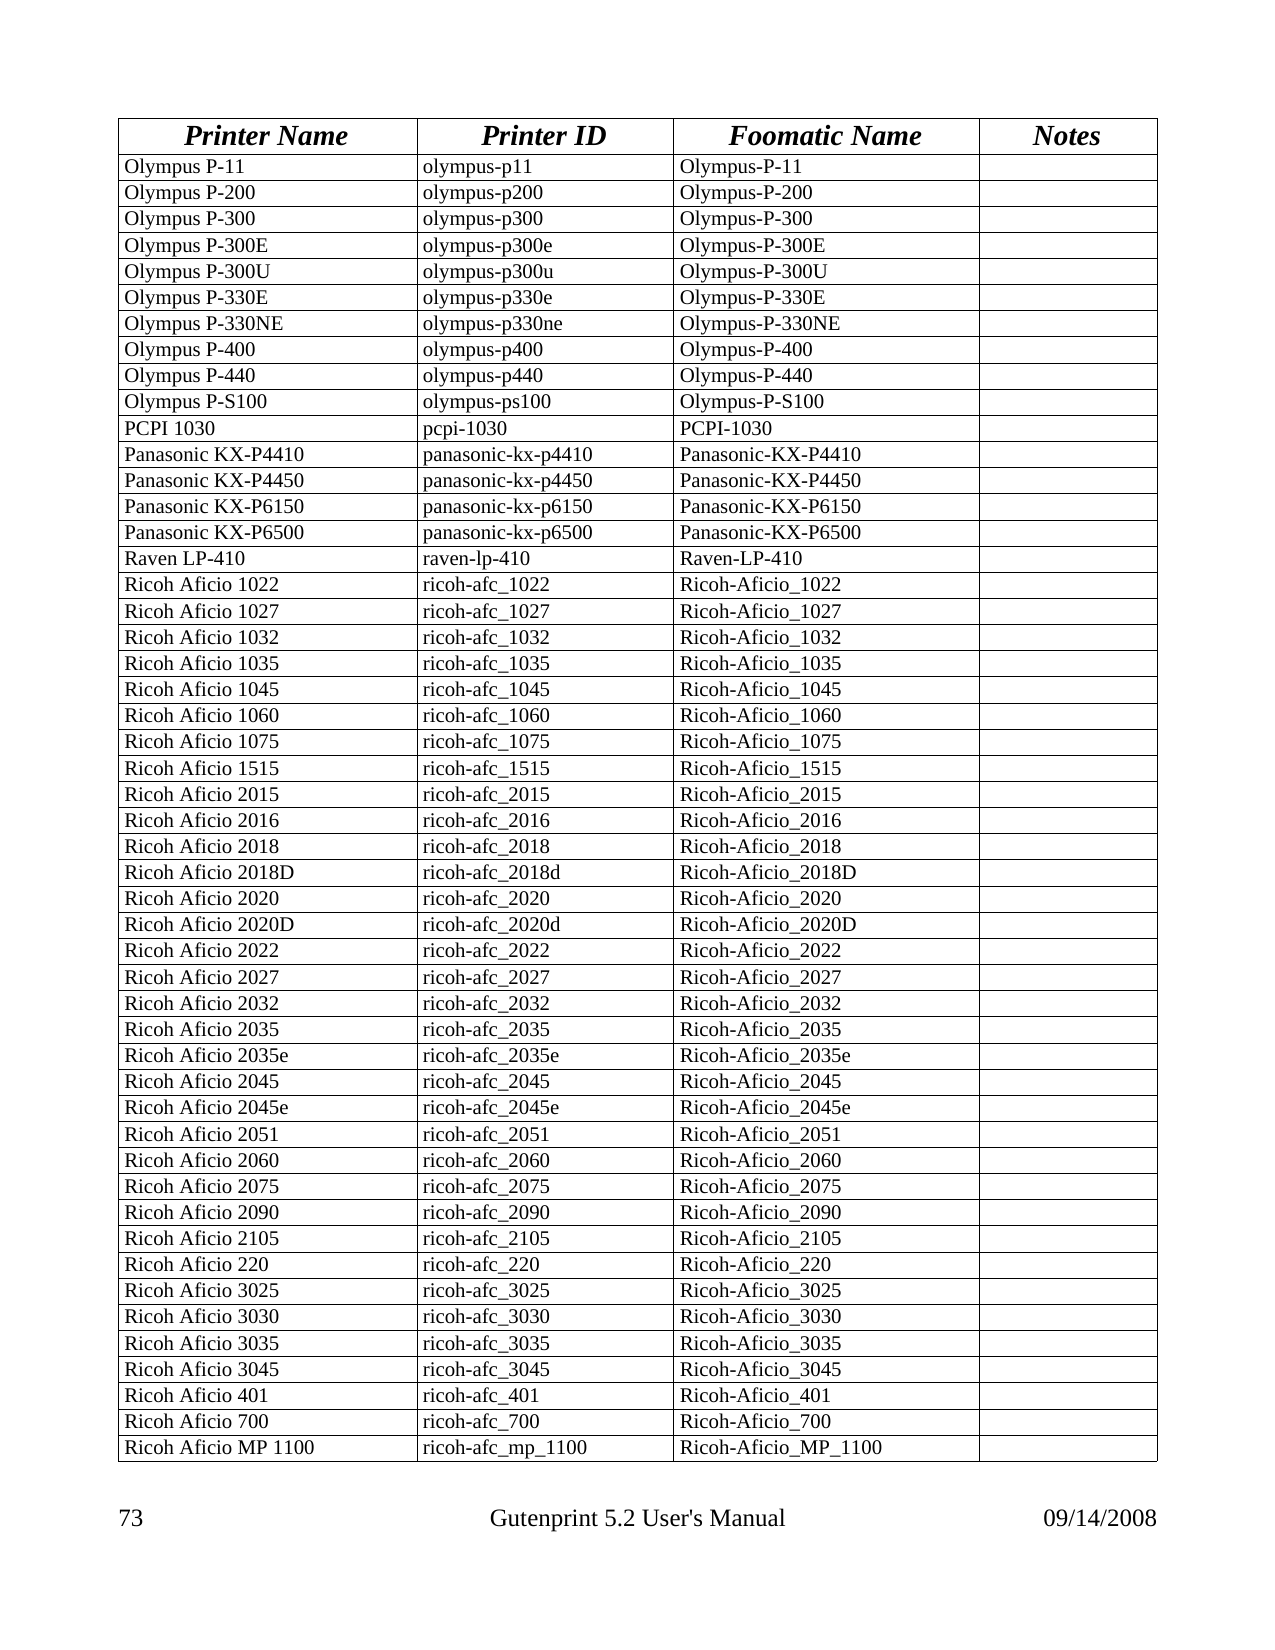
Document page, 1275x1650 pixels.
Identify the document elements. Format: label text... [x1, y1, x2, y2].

table_cell [980, 155, 1157, 179]
table_cell [980, 1383, 1157, 1408]
table_cell [980, 337, 1157, 363]
table_cell Ricoh Aficio 2090 [119, 1200, 417, 1225]
table_cell ricoh-afc_2015 [418, 782, 673, 807]
table_cell Ricoh-Aficio_1060 [674, 704, 979, 729]
table_cell Ricoh-Aficio_2027 [674, 965, 979, 990]
table_cell Ricoh Aficio 401 [119, 1383, 417, 1408]
table_cell ricoh-afc_mp_1100 [418, 1436, 673, 1461]
table_cell Ricoh-Aficio_220 [674, 1253, 979, 1278]
table_cell Panasonic-KX-P6150 [674, 494, 979, 519]
table_cell Ricoh-Aficio_2035e [674, 1044, 979, 1068]
table_cell [980, 1305, 1157, 1330]
table_cell Olympus-P-300U [674, 259, 979, 284]
table_cell Olympus-P-300E [674, 233, 979, 258]
table_cell Ricoh-Aficio_2018D [674, 860, 979, 886]
table_cell Ricoh Aficio 1027 [119, 599, 417, 624]
table_cell Panasonic-KX-P4450 [674, 468, 979, 493]
table_cell Olympus-P-300 [674, 207, 979, 232]
table_cell [980, 1017, 1157, 1042]
table_cell panasonic-kx-p6150 [418, 494, 673, 519]
table_cell Olympus-P-200 [674, 181, 979, 206]
table_cell [980, 181, 1157, 206]
table_cell [980, 1096, 1157, 1121]
table_cell [980, 965, 1157, 990]
table_cell Olympus P-440 [119, 364, 417, 389]
table_cell Ricoh Aficio 1032 [119, 625, 417, 650]
table_cell panasonic-kx-p4450 [418, 468, 673, 493]
table_cell ricoh-afc_1027 [418, 599, 673, 624]
table_cell Ricoh-Aficio_2105 [674, 1226, 979, 1252]
table_cell [980, 730, 1157, 755]
table_cell Ricoh Aficio 2105 [119, 1226, 417, 1252]
table_cell ricoh-afc_1022 [418, 573, 673, 598]
table_cell ricoh-afc_1045 [418, 677, 673, 702]
table_cell [980, 704, 1157, 729]
table_cell Olympus-P-11 [674, 155, 979, 179]
table_cell Ricoh-Aficio_1032 [674, 625, 979, 650]
table_cell ricoh-afc_401 [418, 1383, 673, 1408]
table_cell [980, 311, 1157, 336]
table_cell ricoh-afc_2032 [418, 991, 673, 1016]
table_cell Ricoh-Aficio_2075 [674, 1174, 979, 1199]
table_cell ricoh-afc_1075 [418, 730, 673, 755]
table_cell raven-lp-410 [418, 547, 673, 572]
table_cell Panasonic-KX-P6500 [674, 521, 979, 546]
table_cell ricoh-afc_3035 [418, 1331, 673, 1356]
table_cell Ricoh-Aficio_2045 [674, 1070, 979, 1095]
table_cell [980, 1436, 1157, 1461]
table_cell panasonic-kx-p4410 [418, 442, 673, 467]
table_cell [980, 1410, 1157, 1434]
table_cell Ricoh-Aficio_1027 [674, 599, 979, 624]
table_cell Ricoh Aficio 2060 [119, 1148, 417, 1173]
table_cell ricoh-afc_2045 [418, 1070, 673, 1095]
table_cell [980, 1174, 1157, 1199]
table_cell Ricoh-Aficio_3035 [674, 1331, 979, 1356]
table_cell [980, 416, 1157, 441]
table_cell olympus-ps100 [418, 390, 673, 415]
table_cell ricoh-afc_2035 [418, 1017, 673, 1042]
table_cell Ricoh-Aficio_2020 [674, 887, 979, 912]
table_cell Ricoh Aficio 3025 [119, 1279, 417, 1304]
table_cell [980, 207, 1157, 232]
table_cell Ricoh Aficio 700 [119, 1410, 417, 1434]
table_cell Ricoh-Aficio_1035 [674, 651, 979, 676]
table_cell [980, 860, 1157, 886]
table_cell Ricoh Aficio 1045 [119, 677, 417, 702]
table_cell ricoh-afc_2051 [418, 1122, 673, 1147]
table_cell Raven LP-410 [119, 547, 417, 572]
table_cell [980, 390, 1157, 415]
table_cell Olympus-P-400 [674, 337, 979, 363]
table_cell [980, 547, 1157, 572]
table_cell Ricoh Aficio 1515 [119, 756, 417, 781]
table_cell ricoh-afc_2105 [418, 1226, 673, 1252]
table_cell Ricoh-Aficio_1045 [674, 677, 979, 702]
table_header Foomatic Name [674, 119, 979, 153]
table_cell Ricoh-Aficio_3045 [674, 1357, 979, 1382]
table_cell olympus-p440 [418, 364, 673, 389]
table_cell olympus-p330ne [418, 311, 673, 336]
table_cell ricoh-afc_1060 [418, 704, 673, 729]
table_cell ricoh-afc_700 [418, 1410, 673, 1434]
table_cell Panasonic KX-P4450 [119, 468, 417, 493]
table_cell Ricoh Aficio 3045 [119, 1357, 417, 1382]
table_cell [980, 913, 1157, 938]
table_cell [980, 442, 1157, 467]
table_cell Ricoh Aficio 1022 [119, 573, 417, 598]
table_cell Olympus P-S100 [119, 390, 417, 415]
table_cell ricoh-afc_3045 [418, 1357, 673, 1382]
table_cell olympus-p400 [418, 337, 673, 363]
table_cell Panasonic KX-P6500 [119, 521, 417, 546]
table_cell Ricoh Aficio 3030 [119, 1305, 417, 1330]
table_cell Olympus P-11 [119, 155, 417, 179]
table_cell Ricoh-Aficio_700 [674, 1410, 979, 1434]
table_cell Ricoh-Aficio_2016 [674, 808, 979, 833]
table_cell ricoh-afc_1032 [418, 625, 673, 650]
table_cell Ricoh Aficio 2075 [119, 1174, 417, 1199]
table_cell Ricoh Aficio 1075 [119, 730, 417, 755]
table_cell ricoh-afc_2060 [418, 1148, 673, 1173]
table_cell Ricoh Aficio 2018 [119, 834, 417, 859]
table_cell olympus-p200 [418, 181, 673, 206]
table_header Notes [980, 119, 1157, 153]
table_cell Ricoh-Aficio_2060 [674, 1148, 979, 1173]
table_cell Ricoh-Aficio_3025 [674, 1279, 979, 1304]
table_cell [980, 625, 1157, 650]
table_cell Ricoh-Aficio_2090 [674, 1200, 979, 1225]
table_cell [980, 573, 1157, 598]
table_cell [980, 1070, 1157, 1095]
table_cell olympus-p330e [418, 285, 673, 310]
table_cell ricoh-afc_2020 [418, 887, 673, 912]
table_cell [980, 1200, 1157, 1225]
table_cell Ricoh Aficio 2045 [119, 1070, 417, 1095]
table_header Printer Name [119, 119, 417, 153]
table_cell Ricoh Aficio 220 [119, 1253, 417, 1278]
table_cell Olympus P-400 [119, 337, 417, 363]
table_cell [980, 808, 1157, 833]
table_cell Ricoh Aficio 1035 [119, 651, 417, 676]
table_cell [980, 782, 1157, 807]
table_cell Olympus-P-S100 [674, 390, 979, 415]
table_cell ricoh-afc_220 [418, 1253, 673, 1278]
table_cell [980, 991, 1157, 1016]
table_cell Ricoh-Aficio_3030 [674, 1305, 979, 1330]
table_cell Olympus P-200 [119, 181, 417, 206]
table_cell Panasonic KX-P6150 [119, 494, 417, 519]
table_cell ricoh-afc_2016 [418, 808, 673, 833]
table_cell [980, 939, 1157, 964]
table_cell [980, 1331, 1157, 1356]
table_cell [980, 494, 1157, 519]
table_cell [980, 834, 1157, 859]
table_cell panasonic-kx-p6500 [418, 521, 673, 546]
table_cell ricoh-afc_2035e [418, 1044, 673, 1068]
table_cell Ricoh Aficio MP 1100 [119, 1436, 417, 1461]
table_cell ricoh-afc_2018d [418, 860, 673, 886]
table_cell Ricoh Aficio 2018D [119, 860, 417, 886]
table_cell [980, 1148, 1157, 1173]
table_cell Ricoh-Aficio_2051 [674, 1122, 979, 1147]
table_cell [980, 521, 1157, 546]
table_cell ricoh-afc_2020d [418, 913, 673, 938]
table_cell Olympus-P-330NE [674, 311, 979, 336]
table_cell ricoh-afc_2018 [418, 834, 673, 859]
table_cell olympus-p300u [418, 259, 673, 284]
table_cell [980, 233, 1157, 258]
table_cell Raven-LP-410 [674, 547, 979, 572]
table_cell Olympus P-330E [119, 285, 417, 310]
table_cell Olympus P-300 [119, 207, 417, 232]
table_cell Olympus P-300E [119, 233, 417, 258]
table_cell pcpi-1030 [418, 416, 673, 441]
table_cell ricoh-afc_1515 [418, 756, 673, 781]
table_cell Ricoh Aficio 2022 [119, 939, 417, 964]
table_cell [980, 1253, 1157, 1278]
table_cell ricoh-afc_3025 [418, 1279, 673, 1304]
table_cell Ricoh Aficio 2015 [119, 782, 417, 807]
table_cell Olympus-P-330E [674, 285, 979, 310]
table_cell Ricoh-Aficio_1022 [674, 573, 979, 598]
table_cell olympus-p300e [418, 233, 673, 258]
table_cell [980, 887, 1157, 912]
table_cell Ricoh Aficio 2020 [119, 887, 417, 912]
table_cell [980, 756, 1157, 781]
table_cell Ricoh-Aficio_2032 [674, 991, 979, 1016]
table_cell Ricoh-Aficio_1515 [674, 756, 979, 781]
table_cell Ricoh Aficio 3035 [119, 1331, 417, 1356]
table_cell [980, 1226, 1157, 1252]
table_cell [980, 1279, 1157, 1304]
table_cell [980, 599, 1157, 624]
table_cell olympus-p300 [418, 207, 673, 232]
table_cell olympus-p11 [418, 155, 673, 179]
table_cell [980, 677, 1157, 702]
table_cell Panasonic-KX-P4410 [674, 442, 979, 467]
table_cell Ricoh Aficio 2035 [119, 1017, 417, 1042]
table_header Printer ID [418, 119, 673, 153]
table_cell ricoh-afc_1035 [418, 651, 673, 676]
table_cell [980, 1044, 1157, 1068]
table_cell Ricoh Aficio 2027 [119, 965, 417, 990]
table_cell [980, 651, 1157, 676]
table_cell Ricoh Aficio 1060 [119, 704, 417, 729]
table_cell Ricoh Aficio 2032 [119, 991, 417, 1016]
table_cell ricoh-afc_2045e [418, 1096, 673, 1121]
table_cell [980, 364, 1157, 389]
table_cell PCPI 1030 [119, 416, 417, 441]
table_cell PCPI-1030 [674, 416, 979, 441]
table_cell [980, 1122, 1157, 1147]
table_cell Ricoh-Aficio_2045e [674, 1096, 979, 1121]
table_cell ricoh-afc_2022 [418, 939, 673, 964]
table_cell Ricoh-Aficio_2018 [674, 834, 979, 859]
table_cell [980, 1357, 1157, 1382]
table_cell Ricoh-Aficio_401 [674, 1383, 979, 1408]
table_cell Olympus P-300U [119, 259, 417, 284]
table_cell Ricoh Aficio 2051 [119, 1122, 417, 1147]
table_cell [980, 468, 1157, 493]
table_cell ricoh-afc_2075 [418, 1174, 673, 1199]
table_cell Olympus P-330NE [119, 311, 417, 336]
table_cell Ricoh-Aficio_MP_1100 [674, 1436, 979, 1461]
table_cell Olympus-P-440 [674, 364, 979, 389]
table_cell Ricoh-Aficio_1075 [674, 730, 979, 755]
table_cell Ricoh-Aficio_2022 [674, 939, 979, 964]
table_cell ricoh-afc_2027 [418, 965, 673, 990]
table_cell [980, 285, 1157, 310]
table_cell Ricoh Aficio 2035e [119, 1044, 417, 1068]
table_cell Ricoh-Aficio_2020D [674, 913, 979, 938]
table_cell Ricoh-Aficio_2015 [674, 782, 979, 807]
table_cell Ricoh-Aficio_2035 [674, 1017, 979, 1042]
table_cell Ricoh Aficio 2020D [119, 913, 417, 938]
table_cell ricoh-afc_2090 [418, 1200, 673, 1225]
table_cell ricoh-afc_3030 [418, 1305, 673, 1330]
table_cell Panasonic KX-P4410 [119, 442, 417, 467]
table_cell [980, 259, 1157, 284]
table_cell Ricoh Aficio 2045e [119, 1096, 417, 1121]
table_cell Ricoh Aficio 2016 [119, 808, 417, 833]
